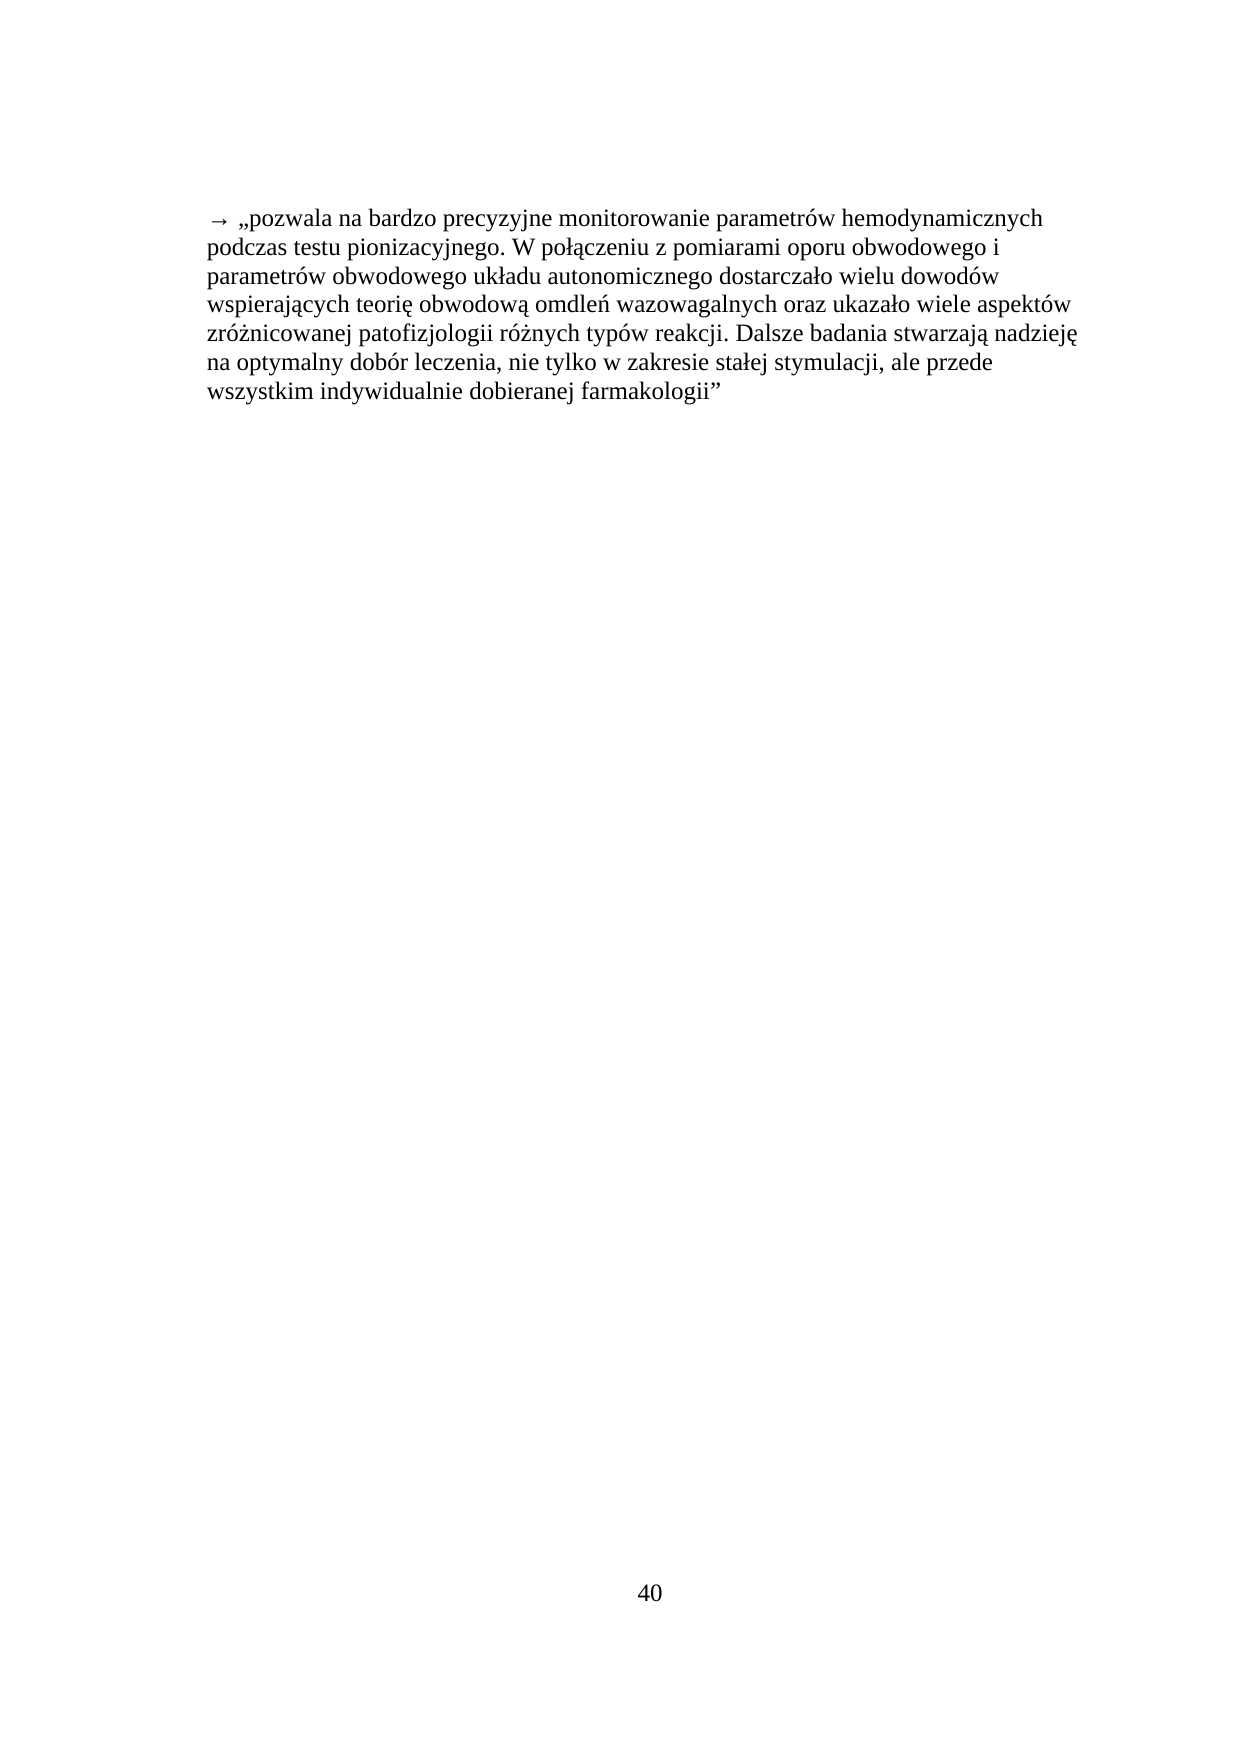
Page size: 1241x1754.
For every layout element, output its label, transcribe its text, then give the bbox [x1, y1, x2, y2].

text → „pozwala na bardzo precyzyjne monitorowanie parametrów hemodynamicznych podczas testu pionizacyjnego. W połączeniu z pomiarami oporu obwodowego i parametrów obwodowego układu autonomicznego dostarczało wielu dowodów wspierających teorię obwodową omdleń wazowagalnych oraz ukazało wiele aspektów zróżnicowanej patofizjologii różnych typów reakcji. Dalsze badania stwarzają nadzieję na optymalny dobór leczenia, nie tylko w zakresie stałej stymulacji, ale przede wszystkim indywidualnie dobieranej farmakologii” [207, 203, 1093, 404]
